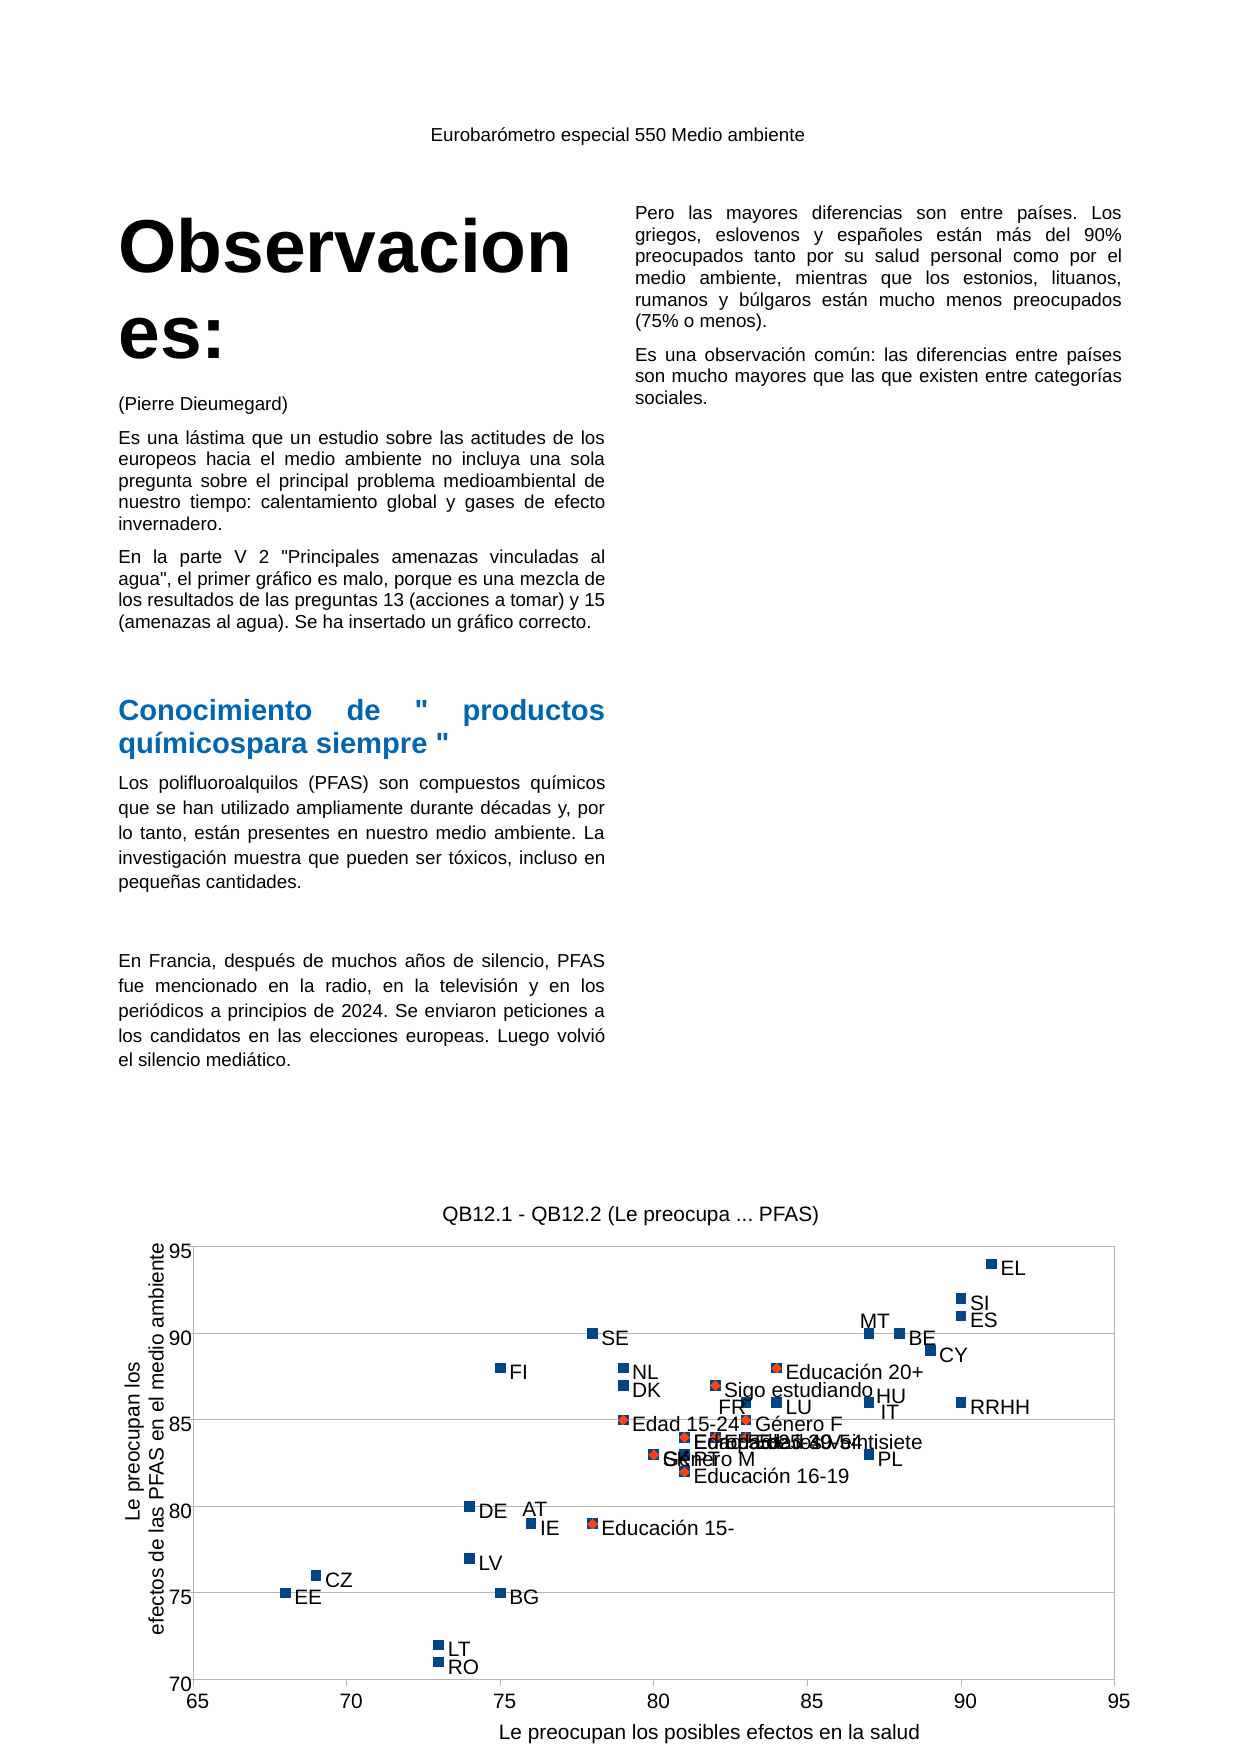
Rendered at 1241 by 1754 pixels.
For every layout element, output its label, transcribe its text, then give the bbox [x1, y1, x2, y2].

subtitle Observaciones: [118, 202, 605, 374]
text En la parte V 2 "Principales amenazas vinculadas al agua", el primer gráfico es malo, porque es una mezcla de los resultados de las preguntas 13 (acciones a tomar) y 15 (amenazas al agua). Se ha insertado un gráfico correcto. [118, 546, 605, 632]
text Es una lástima que un estudio sobre las actitudes de los europeos hacia el medio ambiente no incluya una sola pregunta sobre el principal problema medioambiental de nuestro tiempo: calentamiento global y gases de efecto invernadero. [118, 426, 605, 534]
text Los polifluoroalquilos (PFAS) son compuestos químicos que se han utilizado ampliamente durante décadas y, por lo tanto, están presentes en nuestro medio ambiente. La investigación muestra que pueden ser tóxicos, incluso en pequeñas cantidades. [118, 772, 605, 893]
text Es una observación común: las diferencias entre países son mucho mayores que las que existen entre categorías sociales. [635, 343, 1122, 408]
text Pero las mayores diferencias son entre países. Los griegos, eslovenos y españoles están más del 90% preocupados tanto por su salud personal como por el medio ambiente, mientras que los estonios, lituanos, rumanos y búlgaros están mucho menos preocupados (75% o menos). [635, 202, 1122, 331]
subtitle Conocimiento de " productos químicospara siempre " [118, 693, 605, 760]
text (Pierre Dieumegard) [118, 393, 605, 414]
text En Francia, después de muchos años de silencio, PFAS fue mencionado en la radio, en la televisión y en los periódicos a principios de 2024. Se enviaron peticiones a los candidatos en las elecciones europeas. Luego volvió el silencio mediático. [118, 950, 605, 1071]
